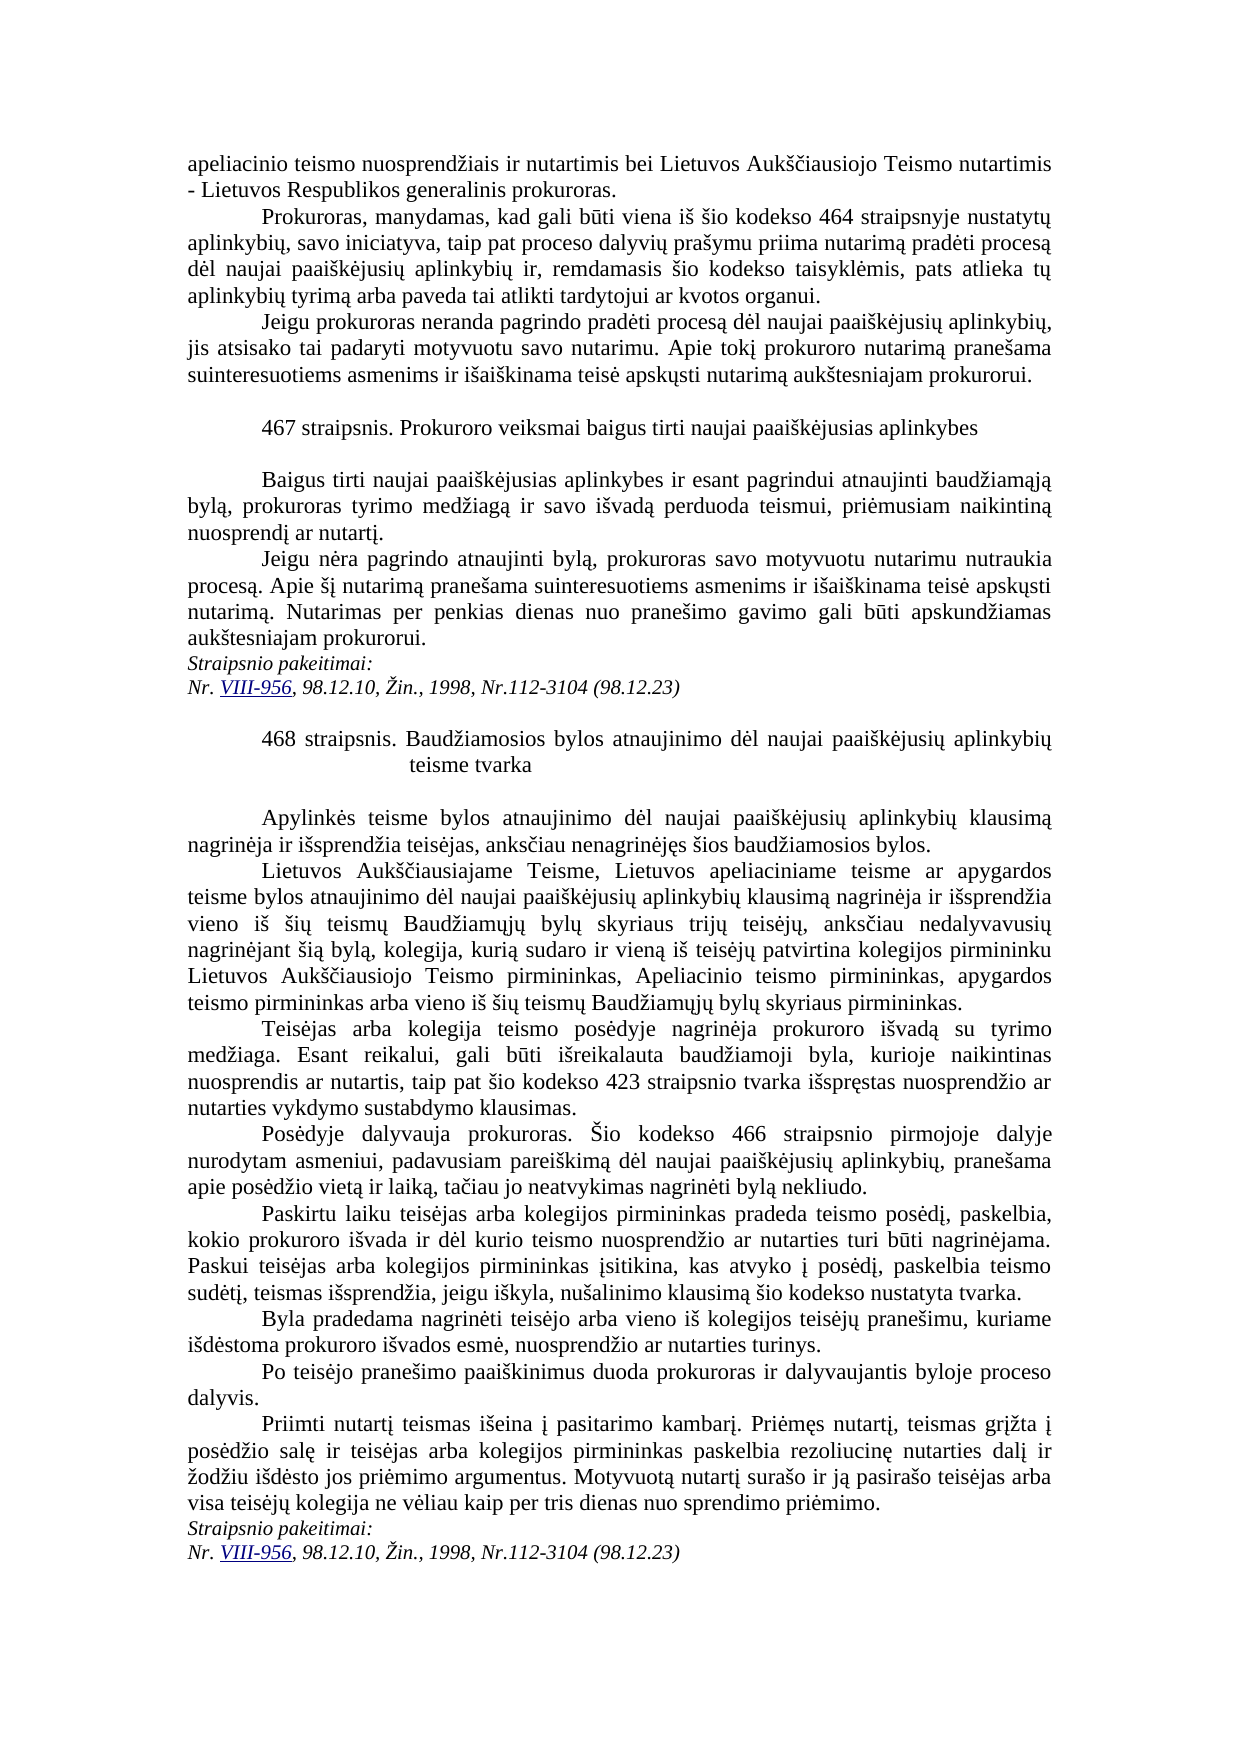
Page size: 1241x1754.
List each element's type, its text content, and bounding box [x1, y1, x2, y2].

text 468 straipsnis. Baudžiamosios bylos atnaujinimo dėl naujai paaiškėjusių aplinkybių teisme tvarka [261, 725, 1053, 778]
text Nr. VIII-956, 98.12.10, Žin., 1998, Nr.112-3104 (98.12.23) [187, 1540, 1053, 1564]
text Straipsnio pakeitimai: [187, 651, 1053, 675]
text Apylinkės teisme bylos atnaujinimo dėl naujai paaiškėjusių aplinkybių klausimą nagrinėja ir išsprendžia teisėjas, anksčiau nenagrinėjęs šios baudžiamosios bylos. [187, 804, 1053, 857]
text Jeigu prokuroras neranda pagrindo pradėti procesą dėl naujai paaiškėjusių aplinkybių, jis atsisako tai padaryti motyvuotu savo nutarimu. Apie tokį prokuroro nutarimą pranešama suinteresuotiems asmenims ir išaiškinama teisė apskųsti nutarimą aukštesniajam prokurorui. [187, 308, 1053, 387]
text Straipsnio pakeitimai: [187, 1516, 1053, 1540]
text Teisėjas arba kolegija teismo posėdyje nagrinėja prokuroro išvadą su tyrimo medžiaga. Esant reikalui, gali būti išreikalauta baudžiamoji byla, kurioje naikintinas nuosprendis ar nutartis, taip pat šio kodekso 423 straipsnio tvarka išspręstas nuosprendžio ar nutarties vykdymo sustabdymo klausimas. [187, 1015, 1053, 1121]
text Baigus tirti naujai paaiškėjusias aplinkybes ir esant pagrindui atnaujinti baudžiamąją bylą, prokuroras tyrimo medžiagą ir savo išvadą perduoda teismui, priėmusiam naikintiną nuosprendį ar nutartį. [187, 466, 1053, 545]
text Jeigu nėra pagrindo atnaujinti bylą, prokuroras savo motyvuotu nutarimu nutraukia procesą. Apie šį nutarimą pranešama suinteresuotiems asmenims ir išaiškinama teisė apskųsti nutarimą. Nutarimas per penkias dienas nuo pranešimo gavimo gali būti apskundžiamas aukštesniajam prokurorui. [187, 545, 1053, 651]
text Po teisėjo pranešimo paaiškinimus duoda prokuroras ir dalyvaujantis byloje proceso dalyvis. [187, 1358, 1053, 1410]
text Posėdyje dalyvauja prokuroras. Šio kodekso 466 straipsnio pirmojoje dalyje nurodytam asmeniui, padavusiam pareiškimą dėl naujai paaiškėjusių aplinkybių, pranešama apie posėdžio vietą ir laiką, tačiau jo neatvykimas nagrinėti bylą nekliudo. [187, 1121, 1053, 1199]
text Nr. VIII-956, 98.12.10, Žin., 1998, Nr.112-3104 (98.12.23) [187, 675, 1053, 699]
text Priimti nutartį teismas išeina į pasitarimo kambarį. Priėmęs nutartį, teismas grįžta į posėdžio salę ir teisėjas arba kolegijos pirmininkas paskelbia rezoliucinę nutarties dalį ir žodžiu išdėsto jos priėmimo argumentus. Motyvuotą nutartį surašo ir ją pasirašo teisėjas arba visa teisėjų kolegija ne vėliau kaip per tris dienas nuo sprendimo priėmimo. [187, 1410, 1053, 1516]
text Paskirtu laiku teisėjas arba kolegijos pirmininkas pradeda teismo posėdį, paskelbia, kokio prokuroro išvada ir dėl kurio teismo nuosprendžio ar nutarties turi būti nagrinėjama. Paskui teisėjas arba kolegijos pirmininkas įsitikina, kas atvyko į posėdį, paskelbia teismo sudėtį, teismas išsprendžia, jeigu iškyla, nušalinimo klausimą šio kodekso nustatyta tvarka. [187, 1199, 1053, 1305]
text Byla pradedama nagrinėti teisėjo arba vieno iš kolegijos teisėjų pranešimu, kuriame išdėstoma prokuroro išvados esmė, nuosprendžio ar nutarties turinys. [187, 1305, 1053, 1358]
text apeliacinio teismo nuosprendžiais ir nutartimis bei Lietuvos Aukščiausiojo Teismo nutartimis - Lietuvos Respublikos generalinis prokuroras. [187, 150, 1053, 203]
text Lietuvos Aukščiausiajame Teisme, Lietuvos apeliaciniame teisme ar apygardos teisme bylos atnaujinimo dėl naujai paaiškėjusių aplinkybių klausimą nagrinėja ir išsprendžia vieno iš šių teismų Baudžiamųjų bylų skyriaus trijų teisėjų, anksčiau nedalyvavusių nagrinėjant šią bylą, kolegija, kurią sudaro ir vieną iš teisėjų patvirtina kolegijos pirmininku Lietuvos Aukščiausiojo Teismo pirmininkas, Apeliacinio teismo pirmininkas, apygardos teismo pirmininkas arba vieno iš šių teismų Baudžiamųjų bylų skyriaus pirmininkas. [187, 857, 1053, 1015]
text Prokuroras, manydamas, kad gali būti viena iš šio kodekso 464 straipsnyje nustatytų aplinkybių, savo iniciatyva, taip pat proceso dalyvių prašymu priima nutarimą pradėti procesą dėl naujai paaiškėjusių aplinkybių ir, remdamasis šio kodekso taisyklėmis, pats atlieka tų aplinkybių tyrimą arba paveda tai atlikti tardytojui ar kvotos organui. [187, 203, 1053, 308]
text 467 straipsnis. Prokuroro veiksmai baigus tirti naujai paaiškėjusias aplinkybes [187, 413, 1053, 440]
